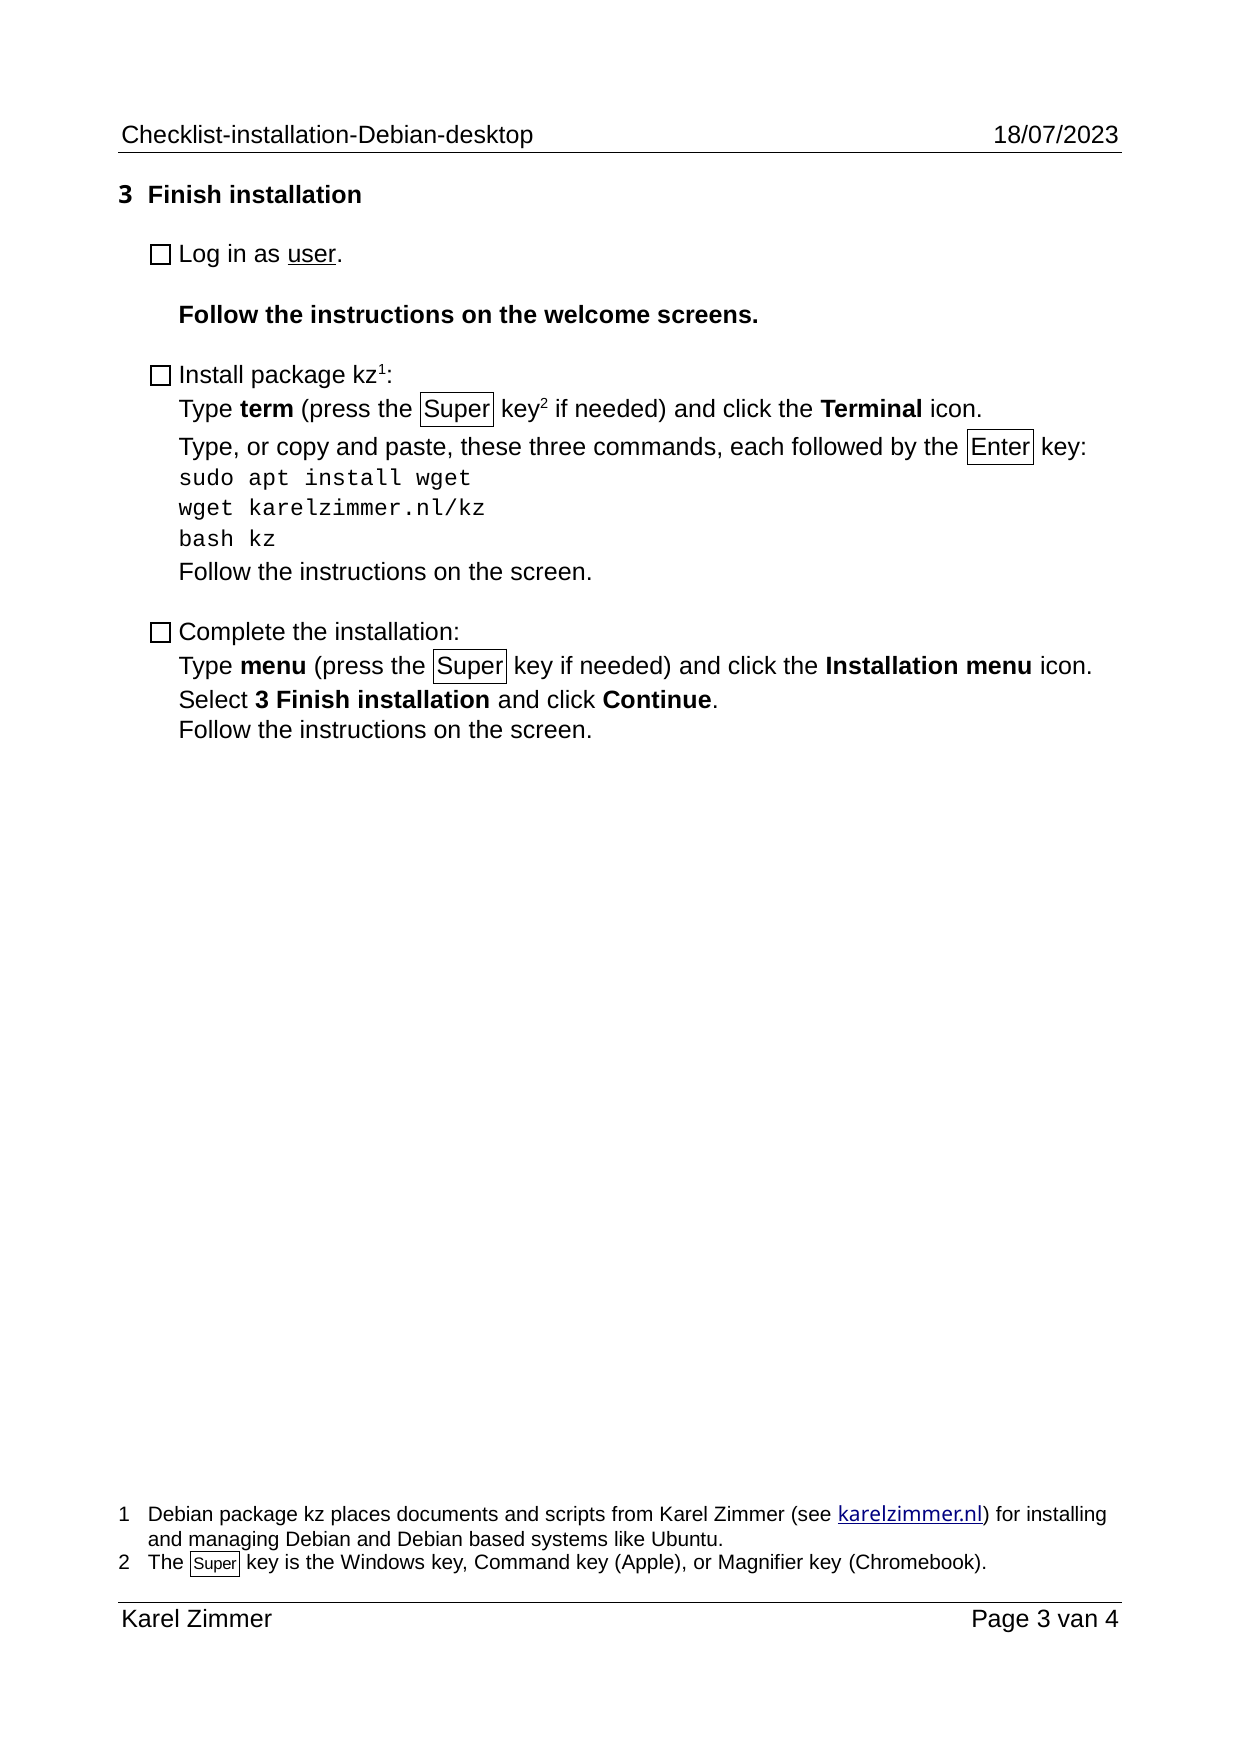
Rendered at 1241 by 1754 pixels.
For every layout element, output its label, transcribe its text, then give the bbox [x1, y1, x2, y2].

table_cell [177, 269, 1122, 300]
table_cell [142, 330, 177, 360]
table_cell [118, 715, 142, 745]
table_cell [142, 391, 177, 428]
table_cell wget karelzimmer.nl/kz [177, 496, 1122, 526]
table_cell Follow the instructions on the screen. [177, 715, 1122, 745]
table_cell [118, 300, 142, 330]
table_cell [118, 428, 142, 465]
table_cell [142, 300, 177, 330]
list Finish installation [118, 177, 1122, 211]
table_cell [142, 556, 177, 587]
table_cell [142, 465, 177, 496]
table_cell [118, 647, 142, 685]
table_cell Type, or copy and paste, these three commands, each followed by the Enter key: [177, 428, 1122, 465]
table_cell [142, 496, 177, 526]
table_header Log in as USER. [177, 239, 1122, 269]
table_cell [142, 647, 177, 685]
table_cell [177, 330, 1122, 360]
table_cell Type menu (press the Super key if needed) and click the Installation menu icon. [177, 647, 1122, 685]
table_cell [142, 360, 177, 391]
table_cell [118, 526, 142, 556]
table_cell [118, 330, 142, 360]
table_cell Select 3 Finish installation and click Continue. [177, 685, 1122, 715]
table_cell [118, 360, 142, 391]
table_cell [142, 685, 177, 715]
table_cell [118, 587, 142, 617]
table_cell bash kz [177, 526, 1122, 556]
table_cell [142, 526, 177, 556]
table_header [118, 239, 142, 269]
table_cell Follow the instructions on the welcome screens. [177, 300, 1122, 330]
table_cell sudo apt install wget [177, 465, 1122, 496]
table_header [142, 239, 177, 269]
table_cell [142, 269, 177, 300]
table_cell Follow the instructions on the screen. [177, 556, 1122, 587]
table_cell [118, 496, 142, 526]
table_cell [118, 269, 142, 300]
table_cell [177, 587, 1122, 617]
table_cell [118, 465, 142, 496]
table_cell [118, 617, 142, 647]
table_cell Type term (press the Super key if needed) and click the Terminal icon. [177, 391, 1122, 428]
table_cell [142, 715, 177, 745]
table_cell [118, 685, 142, 715]
table_cell Install package kz: [177, 360, 1122, 391]
table_cell Complete the installation: [177, 617, 1122, 647]
table_cell [142, 587, 177, 617]
table_cell [118, 391, 142, 428]
table_cell [118, 556, 142, 587]
table_cell [142, 428, 177, 465]
table_cell [142, 617, 177, 647]
